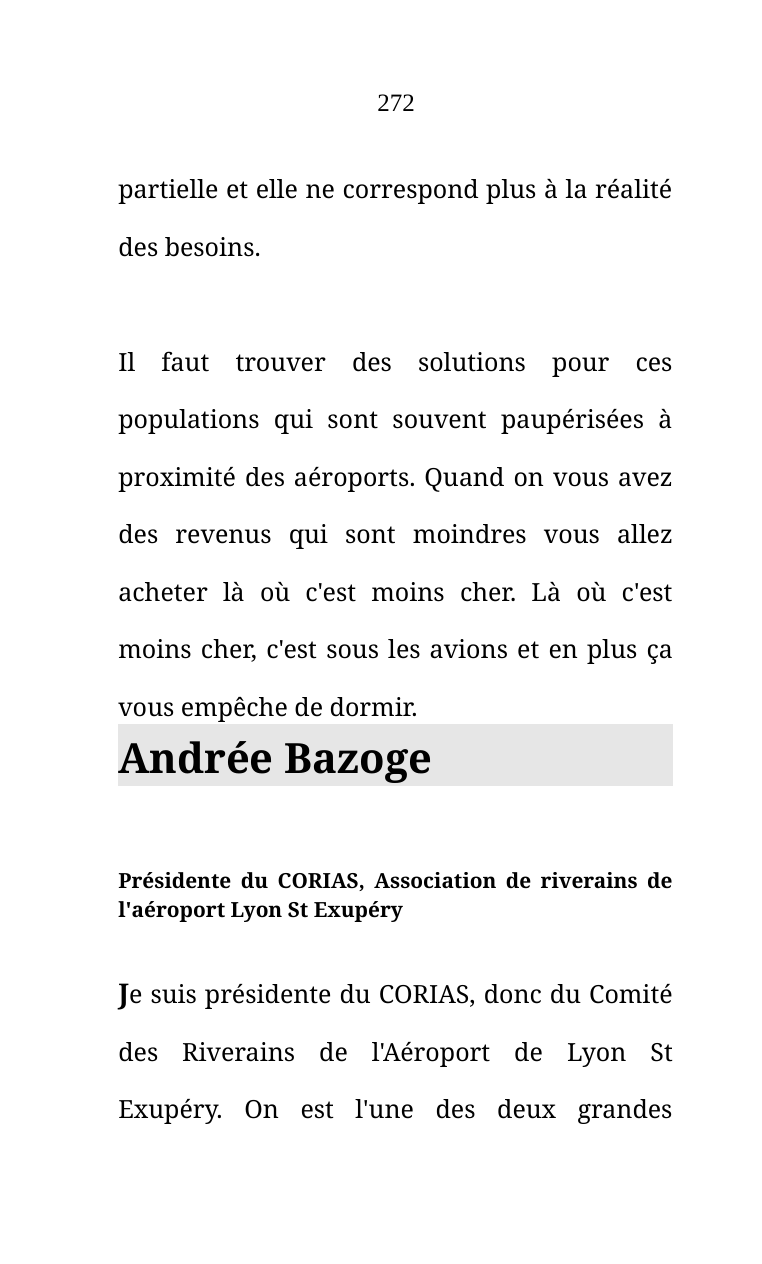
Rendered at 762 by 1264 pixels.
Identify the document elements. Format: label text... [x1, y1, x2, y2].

text partielle et elle ne correspond plus à la réalité des besoins. [118, 147, 673, 264]
text Je suis présidente du CORIAS, donc du Comité des Riverains de l'Aéroport de Lyon St Exupéry. On est l'une des deux grandes [118, 952, 673, 1126]
text Andrée Bazoge [118, 724, 673, 786]
text Présidente du CORIAS, Association de riverains de l'aéroport Lyon St Exupéry [118, 866, 673, 924]
text Il faut trouver des solutions pour ces populations qui sont souvent paupérisées à proximité des aéroports. Quand on vous avez des revenus qui sont moindres vous allez acheter là où c'est moins cher. Là où c'est moins cher, c'est sous les avions et en plus ça vous empêche de dormir. [118, 321, 673, 724]
